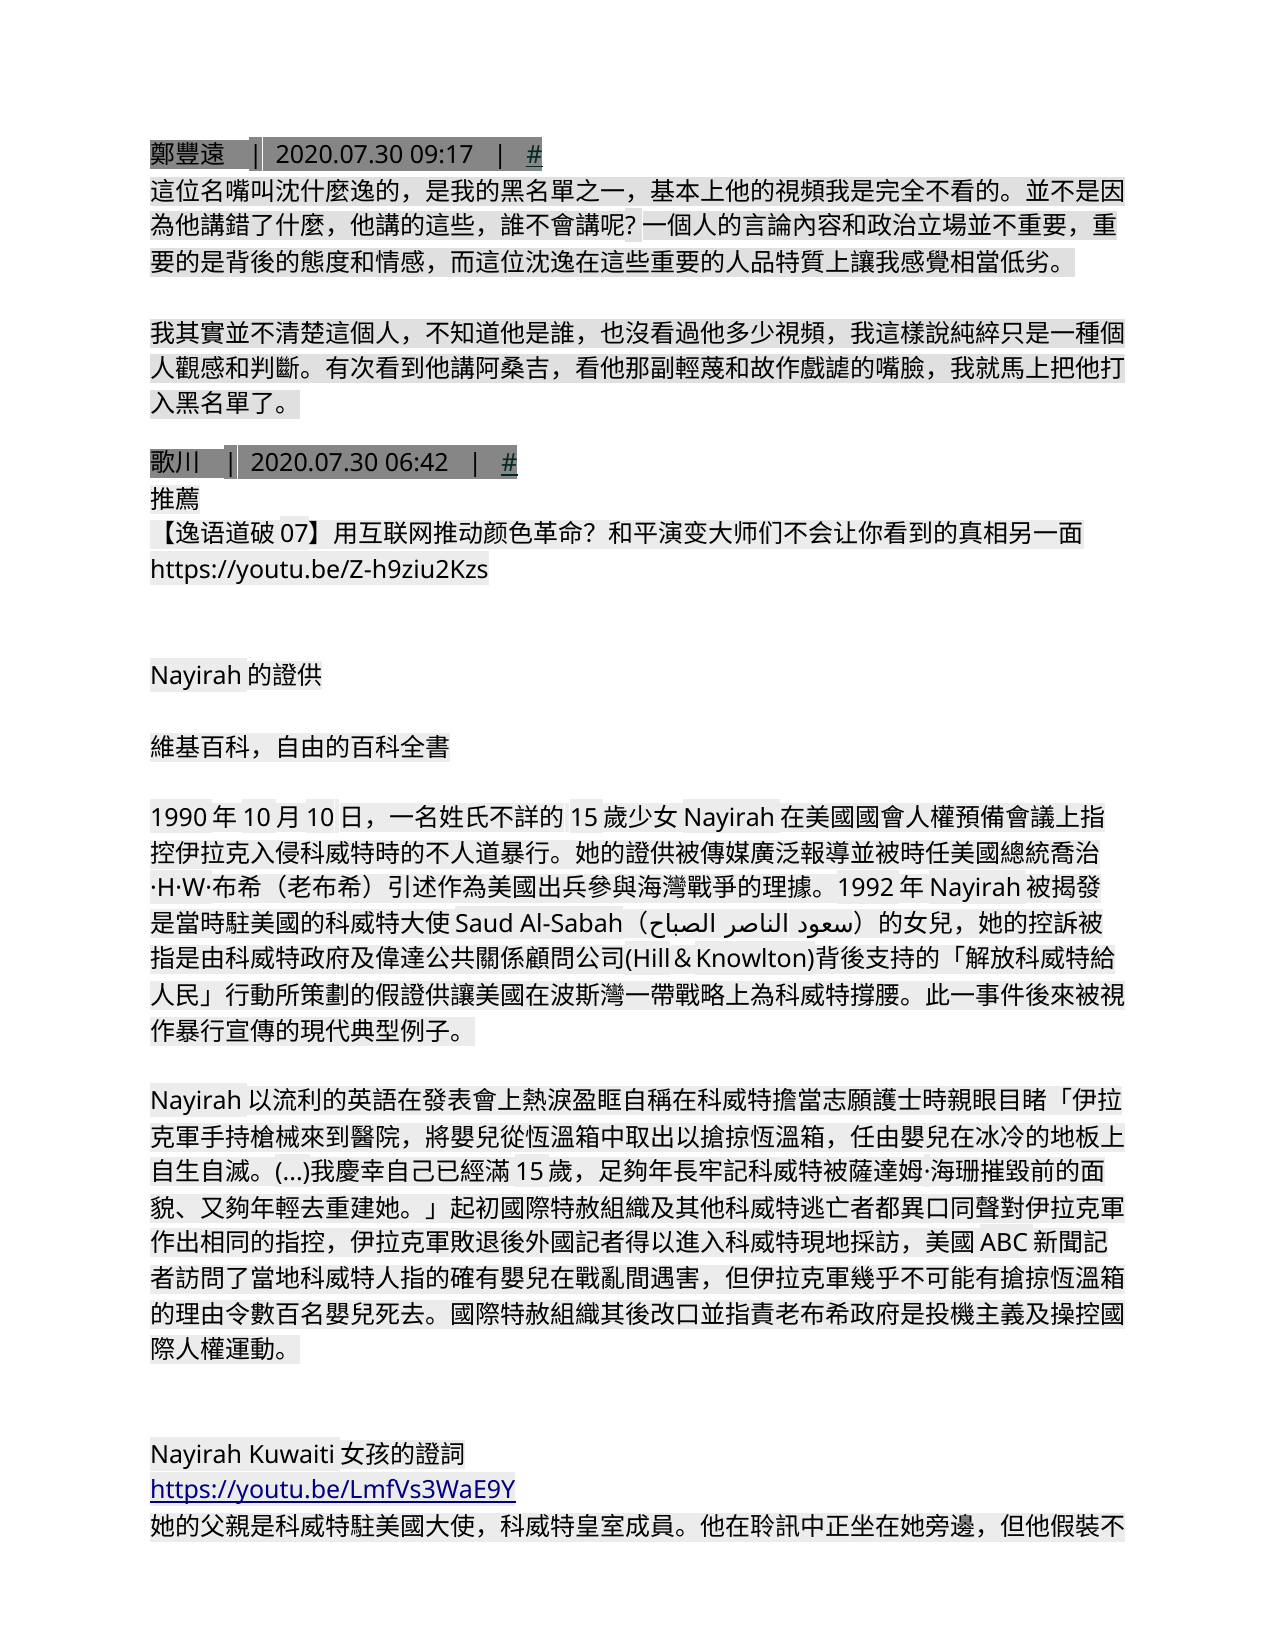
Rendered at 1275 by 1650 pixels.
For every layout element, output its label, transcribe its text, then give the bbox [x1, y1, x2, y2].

text [150, 75, 1125, 110]
text 推薦 【逸语道破07】用互联网推动颜色革命？和平演变大师们不会让你看到的真相另一面 https://youtu.be/Z-h9ziu2Kzs Nayirah的證供 維基百科，自由的百科全書 1990年10月10日，一名姓氏不詳的15歲少女Nayirah在美國國會人權預備會議上指控伊拉克入侵科威特時的不人道暴行。她的證供被傳媒廣泛報導並被時任美國總統喬治·H·W·布希（老布希）引述作為美國出兵參與海灣戰爭的理據。1992年Nayirah被揭發是當時駐美國的科威特大使Saud Al-Sabah（سعود الناصر الصباح）的女兒，她的控訴被指是由科威特政府及偉達公共關係顧問公司(Hill＆Knowlton)背後支持的「解放科威特給人民」行動所策劃的假證供讓美國在波斯灣一帶戰略上為科威特撐腰。此一事件後來被視作暴行宣傳的現代典型例子。 Nayirah以流利的英語在發表會上熱淚盈眶自稱在科威特擔當志願護士時親眼目睹「伊拉克軍手持槍械來到醫院，將嬰兒從恆溫箱中取出以搶掠恆溫箱，任由嬰兒在冰冷的地板上自生自滅。(...)我慶幸自己已經滿15歲，足夠年長牢記科威特被薩達姆·海珊摧毀前的面貌、又夠年輕去重建她。」起初國際特赦組織及其他科威特逃亡者都異口同聲對伊拉克軍作出相同的指控，伊拉克軍敗退後外國記者得以進入科威特現地採訪，美國ABC新聞記者訪問了當地科威特人指的確有嬰兒在戰亂間遇害，但伊拉克軍幾乎不可能有搶掠恆溫箱的理由令數百名嬰兒死去。國際特赦組織其後改口並指責老布希政府是投機主義及操控國際人權運動。 Nayirah Kuwaiti女孩的證詞 https://youtu.be/LmfVs3WaE9Y 她的父親是科威特駐美國大使，科威特皇室成員。他在聆訊中正坐在她旁邊，但他假裝不認識她。 [150, 479, 1125, 1542]
text 這位名嘴叫沈什麼逸的，是我的黑名單之一，基本上他的視頻我是完全不看的。並不是因為他講錯了什麼，他講的這些，誰不會講呢? 一個人的言論內容和政治立場並不重要，重要的是背後的態度和情感，而這位沈逸在這些重要的人品特質上讓我感覺相當低劣。 我其實並不清楚這個人，不知道他是誰，也沒看過他多少視頻，我這樣說純綷只是一種個人觀感和判斷。有次看到他講阿桑吉，看他那副輕蔑和故作戲謔的嘴臉，我就馬上把他打入黑名單了。 [150, 171, 1125, 419]
text 歌川 | 2020.07.30 06:42 | # [150, 444, 1125, 479]
text 鄭豐遠 | 2020.07.30 09:17 | # [150, 135, 1125, 171]
